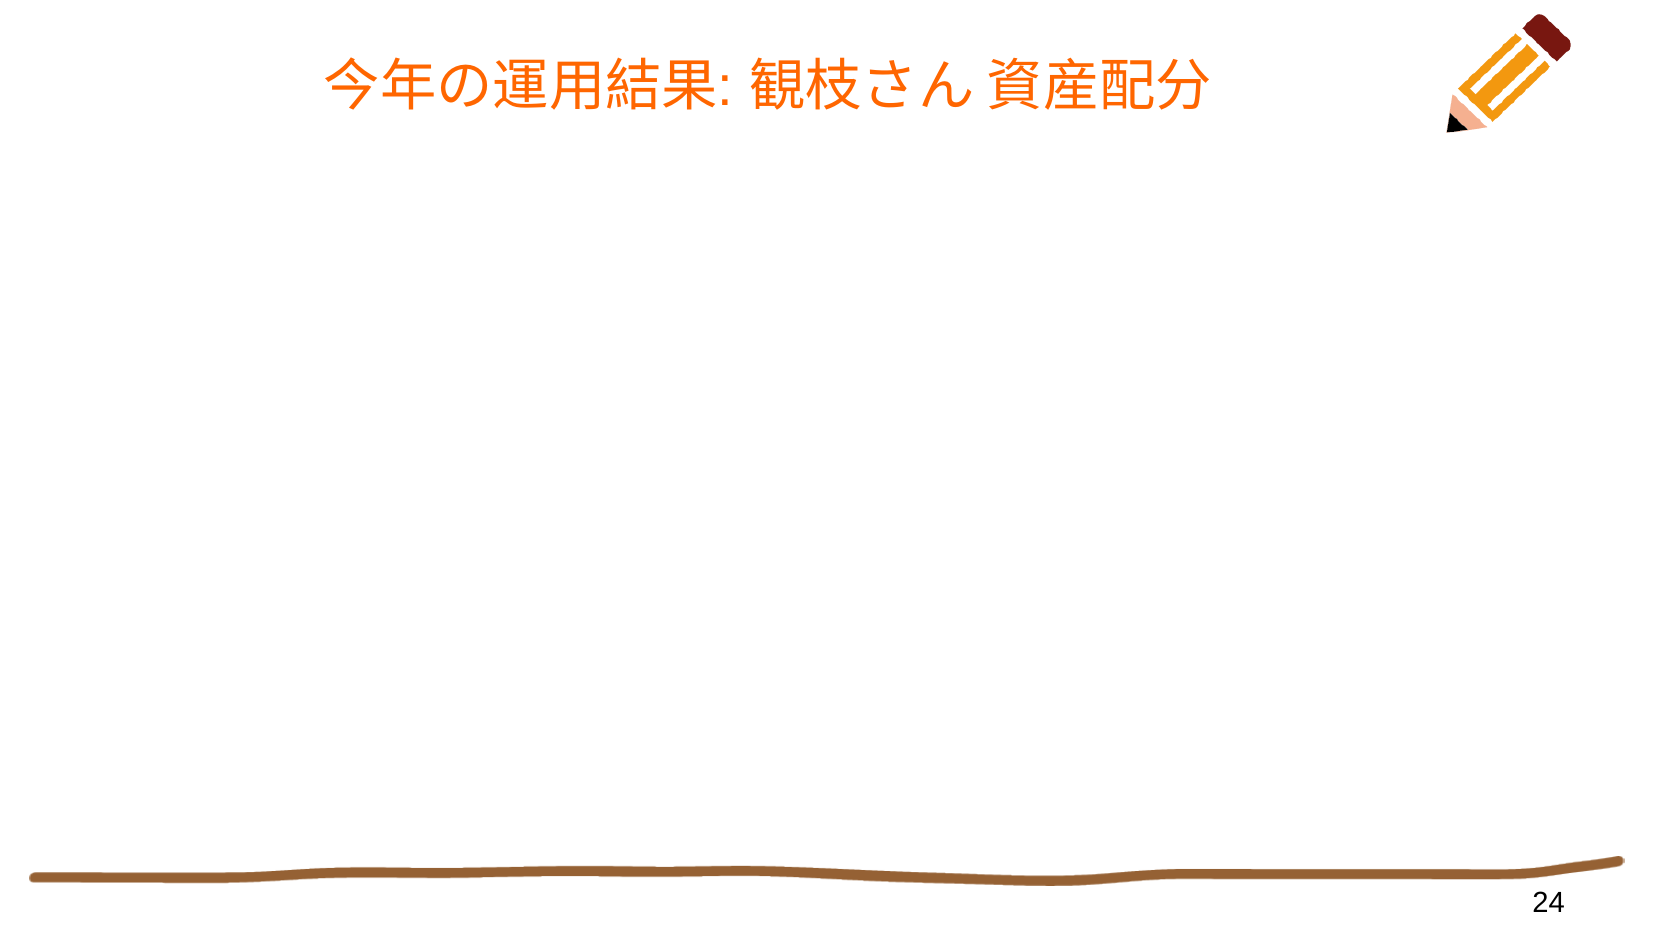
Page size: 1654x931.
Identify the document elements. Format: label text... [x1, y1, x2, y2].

picture [1446, 14, 1571, 133]
title 今年の運用結果: 観枝さん 資産配分 [88, 29, 1447, 133]
picture [29, 856, 1625, 886]
